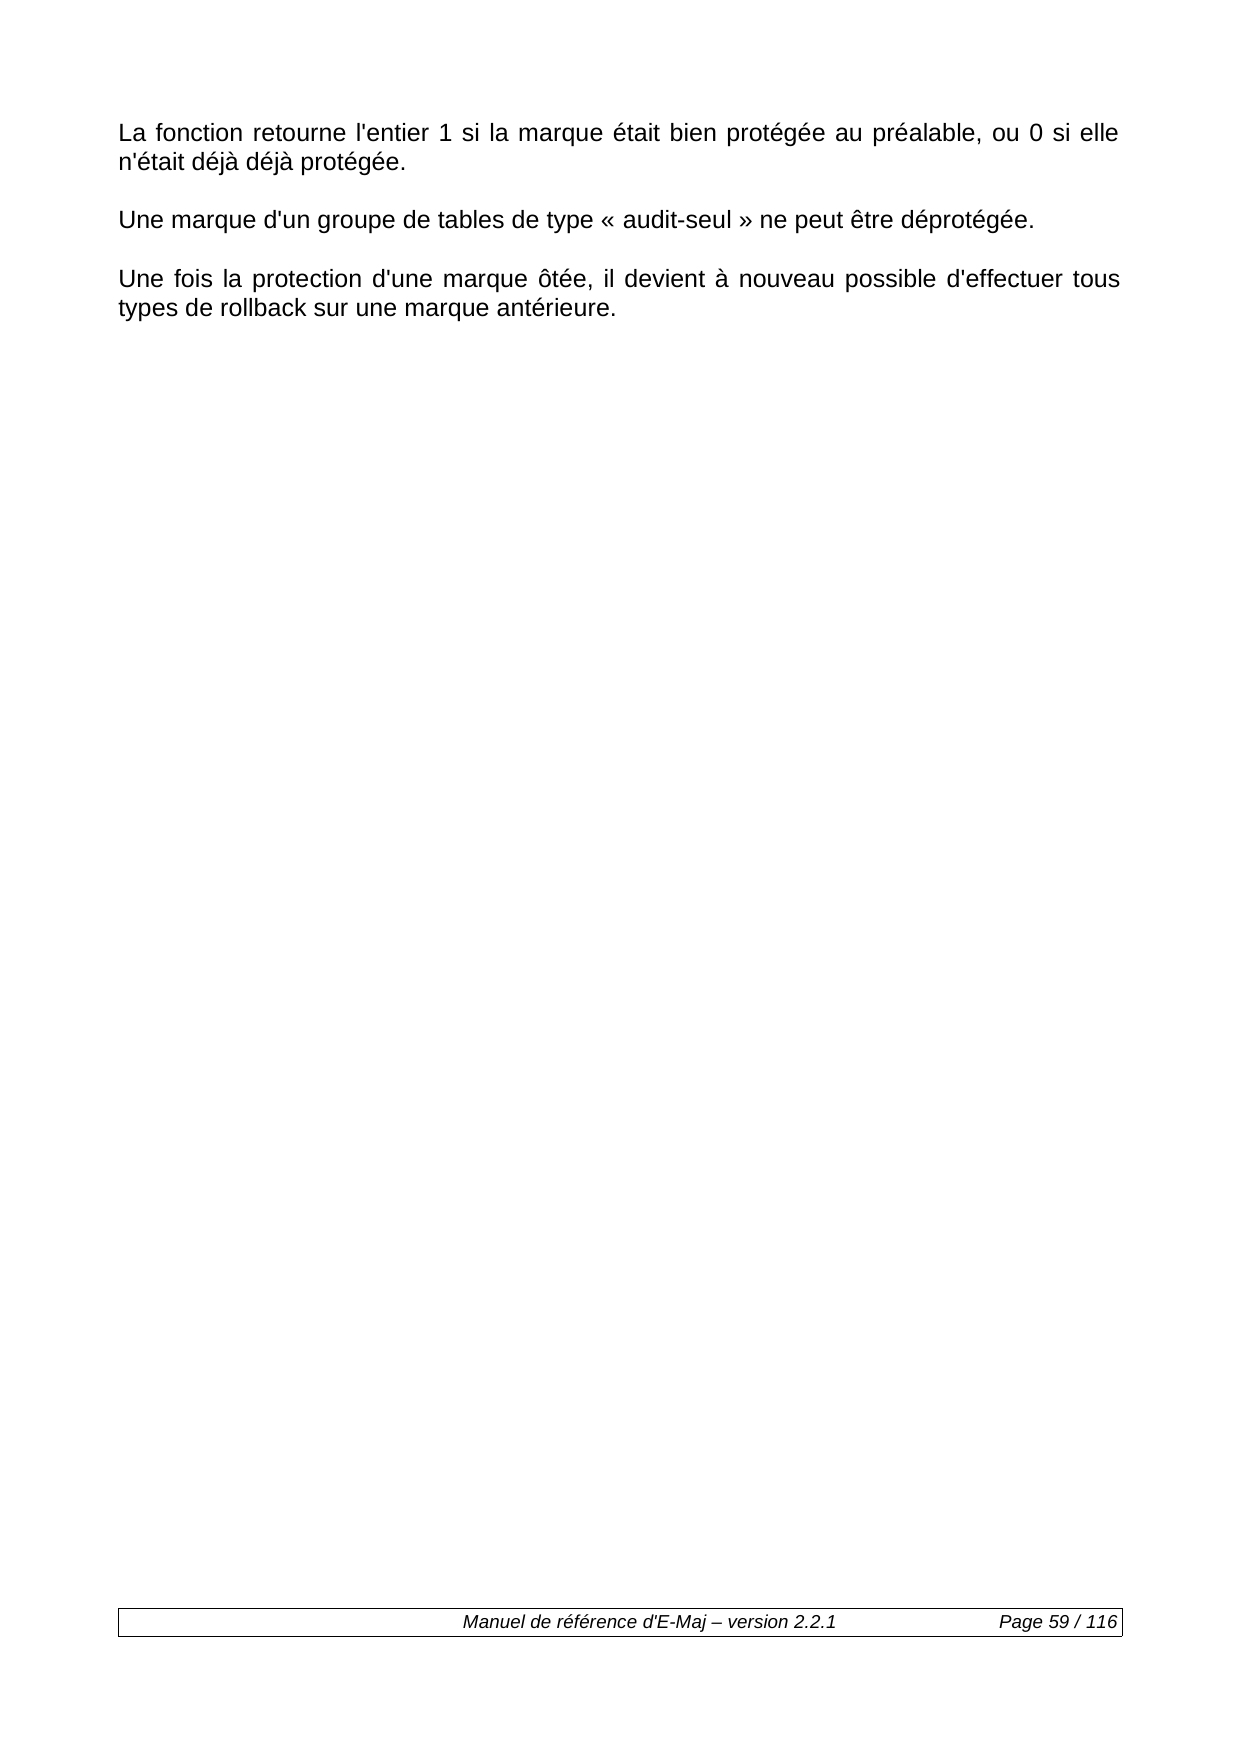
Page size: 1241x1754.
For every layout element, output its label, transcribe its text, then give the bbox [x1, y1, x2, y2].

text Une marque d'un groupe de tables de type « audit-seul » ne peut être déprotégée. [118, 205, 1122, 234]
text La fonction retourne l'entier 1 si la marque était bien protégée au préalable, ou 0 si elle n'était déjà déjà protégée. [118, 118, 1122, 176]
text Une fois la protection d'une marque ôtée, il devient à nouveau possible d'effectuer tous types de rollback sur une marque antérieure. [118, 263, 1122, 322]
